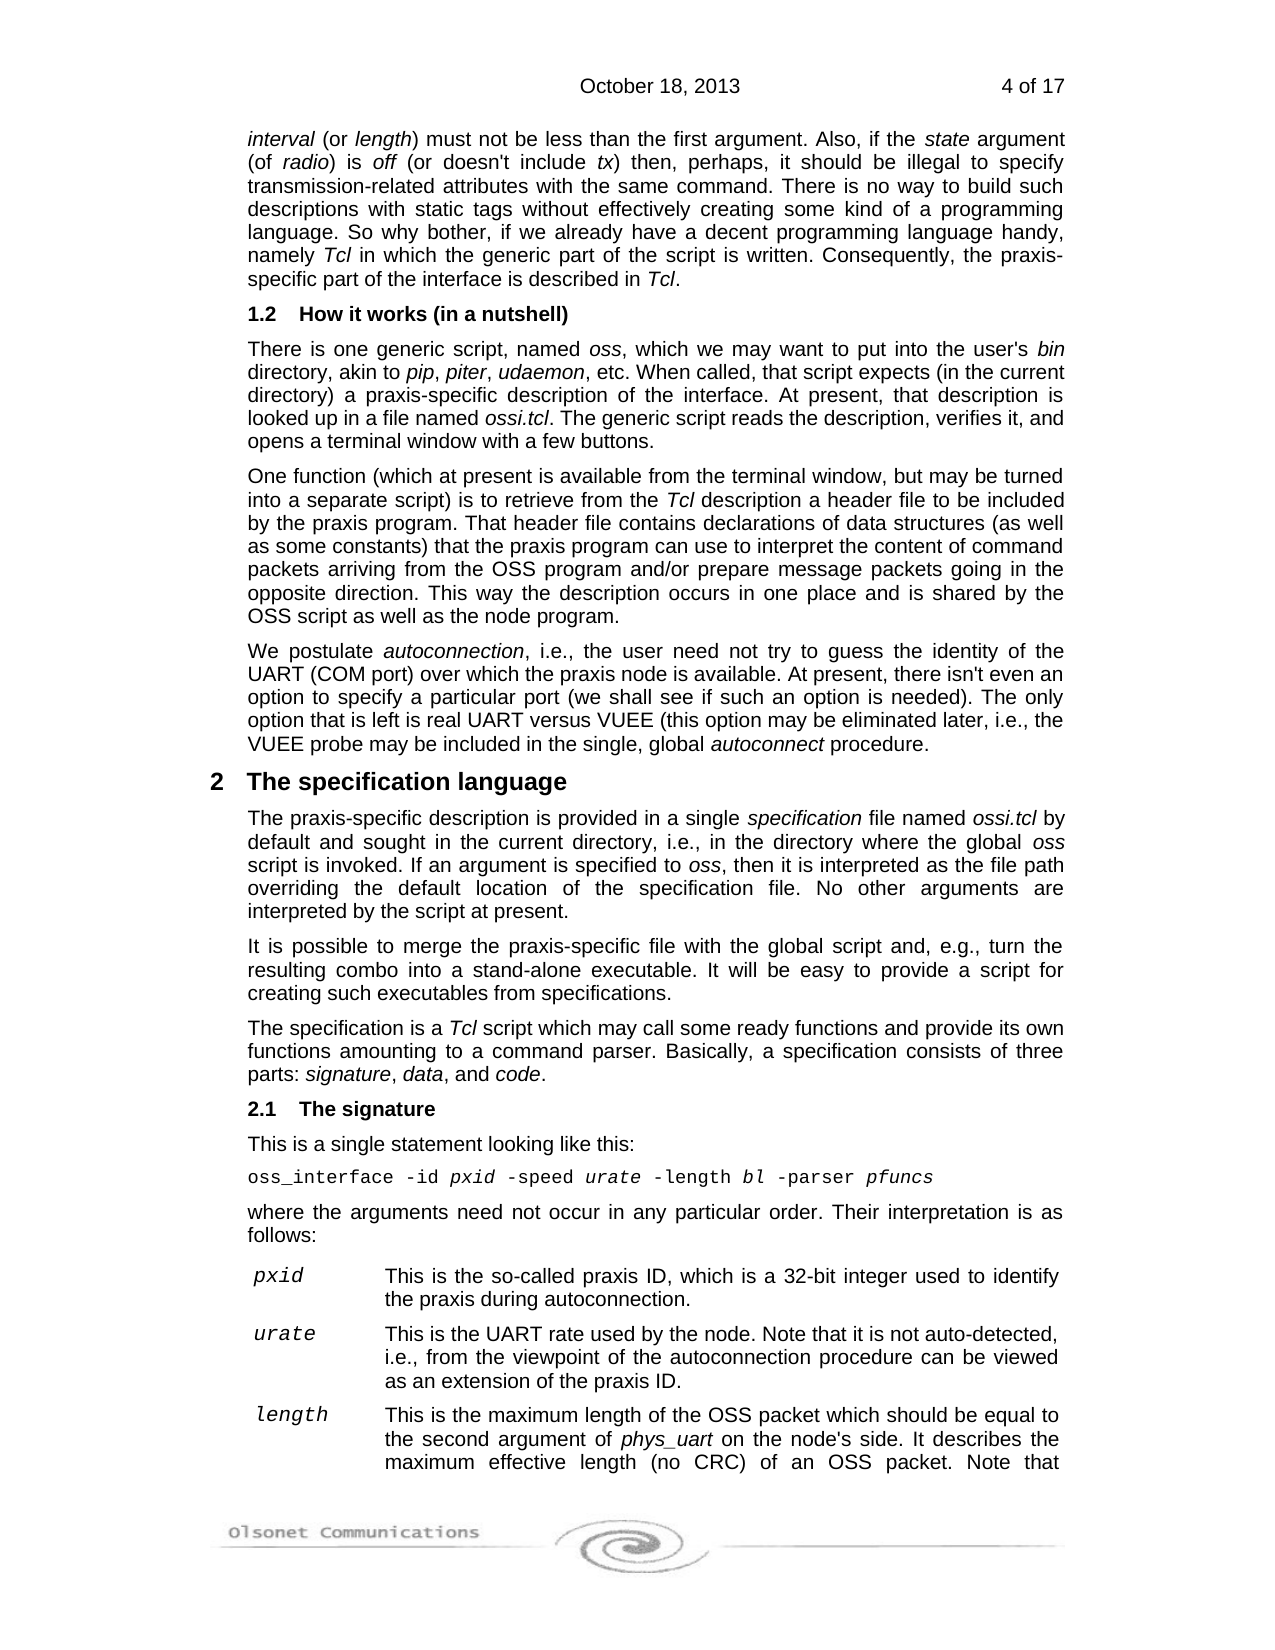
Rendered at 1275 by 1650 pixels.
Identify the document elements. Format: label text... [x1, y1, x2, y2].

text This is a single statement looking like this: [247, 1133, 1065, 1156]
text One function (which at present is available from the terminal window, but may be turned into a separate script) is to retrieve from the Tcl description a header file to be included by the praxis program. That header file contains declarations of data structures (as well as some constants) that the praxis program can use to interpret the content of command packets arriving from the OSS program and/or prepare message packets going in the opposite direction. This way the description occurs in one place and is shared by the OSS script as well as the node program. [247, 465, 1065, 628]
text There is one generic script, named oss, which we may want to put into the user's bin directory, akin to pip, piter, udaemon, etc. When called, that script expects (in the current directory) a praxis-specific description of the interface. At present, that description is looked up in a file named ossi.tcl. The generic script reads the description, verifies it, and opens a terminal window with a few buttons. [247, 337, 1065, 453]
table_cell urate [248, 1317, 379, 1398]
text The praxis-specific description is provided in a single specification file named ossi.tcl by default and sought in the current directory, i.e., in the directory where the global oss script is invoked. If an argument is specified to oss, then it is interpreted as the file path overriding the default location of the specification file. No other arguments are interpreted by the script at present. [247, 807, 1065, 923]
table_cell This is the UART rate used by the node. Note that it is not auto-detected, i.e., from the viewpoint of the autoconnection procedure can be viewed as an extension of the praxis ID. [379, 1317, 1066, 1398]
subtitle The signature [247, 1098, 1065, 1121]
text oss_interface -id pxid -speed urate -length bl -parser pfuncs [247, 1168, 1065, 1189]
text We postulate autoconnection, i.e., the user need not try to guess the identity of the UART (COM port) over which the praxis node is available. At present, there isn't even an option to specify a particular port (we shall see if such an option is needed). The only option that is left is real UART versus VUEE (this option may be eliminated later, i.e., the VUEE probe may be included in the single, global autoconnect procedure. [247, 639, 1065, 756]
subtitle The specification language [210, 767, 1065, 795]
text It is possible to merge the praxis-specific file with the global script and, e.g., turn the resulting combo into a stand-alone executable. It will be easy to provide a script for creating such executables from specifications. [247, 935, 1065, 1004]
table_header This is the so-called praxis ID, which is a 32-bit integer used to identify the praxis during autoconnection. [379, 1259, 1066, 1317]
picture [210, 1504, 1065, 1596]
table_header pxid [248, 1259, 379, 1317]
text interval (or length) must not be less than the first argument. Also, if the state argument (of radio) is off (or doesn't include tx) then, perhaps, it should be illegal to specify transmission-related attributes with the same command. There is no way to build such descriptions with static tags without effectively creating some kind of a programming language. So why bother, if we already have a decent programming language handy, namely Tcl in which the generic part of the script is written. Consequently, the praxis-specific part of the interface is described in Tcl. [247, 128, 1065, 290]
table_cell length [248, 1398, 379, 1479]
subtitle How it works (in a nutshell) [247, 302, 1065, 325]
table_cell This is the maximum length of the OSS packet which should be equal to the second argument of phys_uart on the node's side. It describes the maximum effective length (no CRC) of an OSS packet. Note that [379, 1398, 1066, 1479]
text where the arguments need not occur in any particular order. Their interpretation is as follows: [247, 1201, 1065, 1247]
text The specification is a Tcl script which may call some ready functions and provide its own functions amounting to a command parser. Basically, a specification consists of three parts: signature, data, and code. [247, 1016, 1065, 1086]
